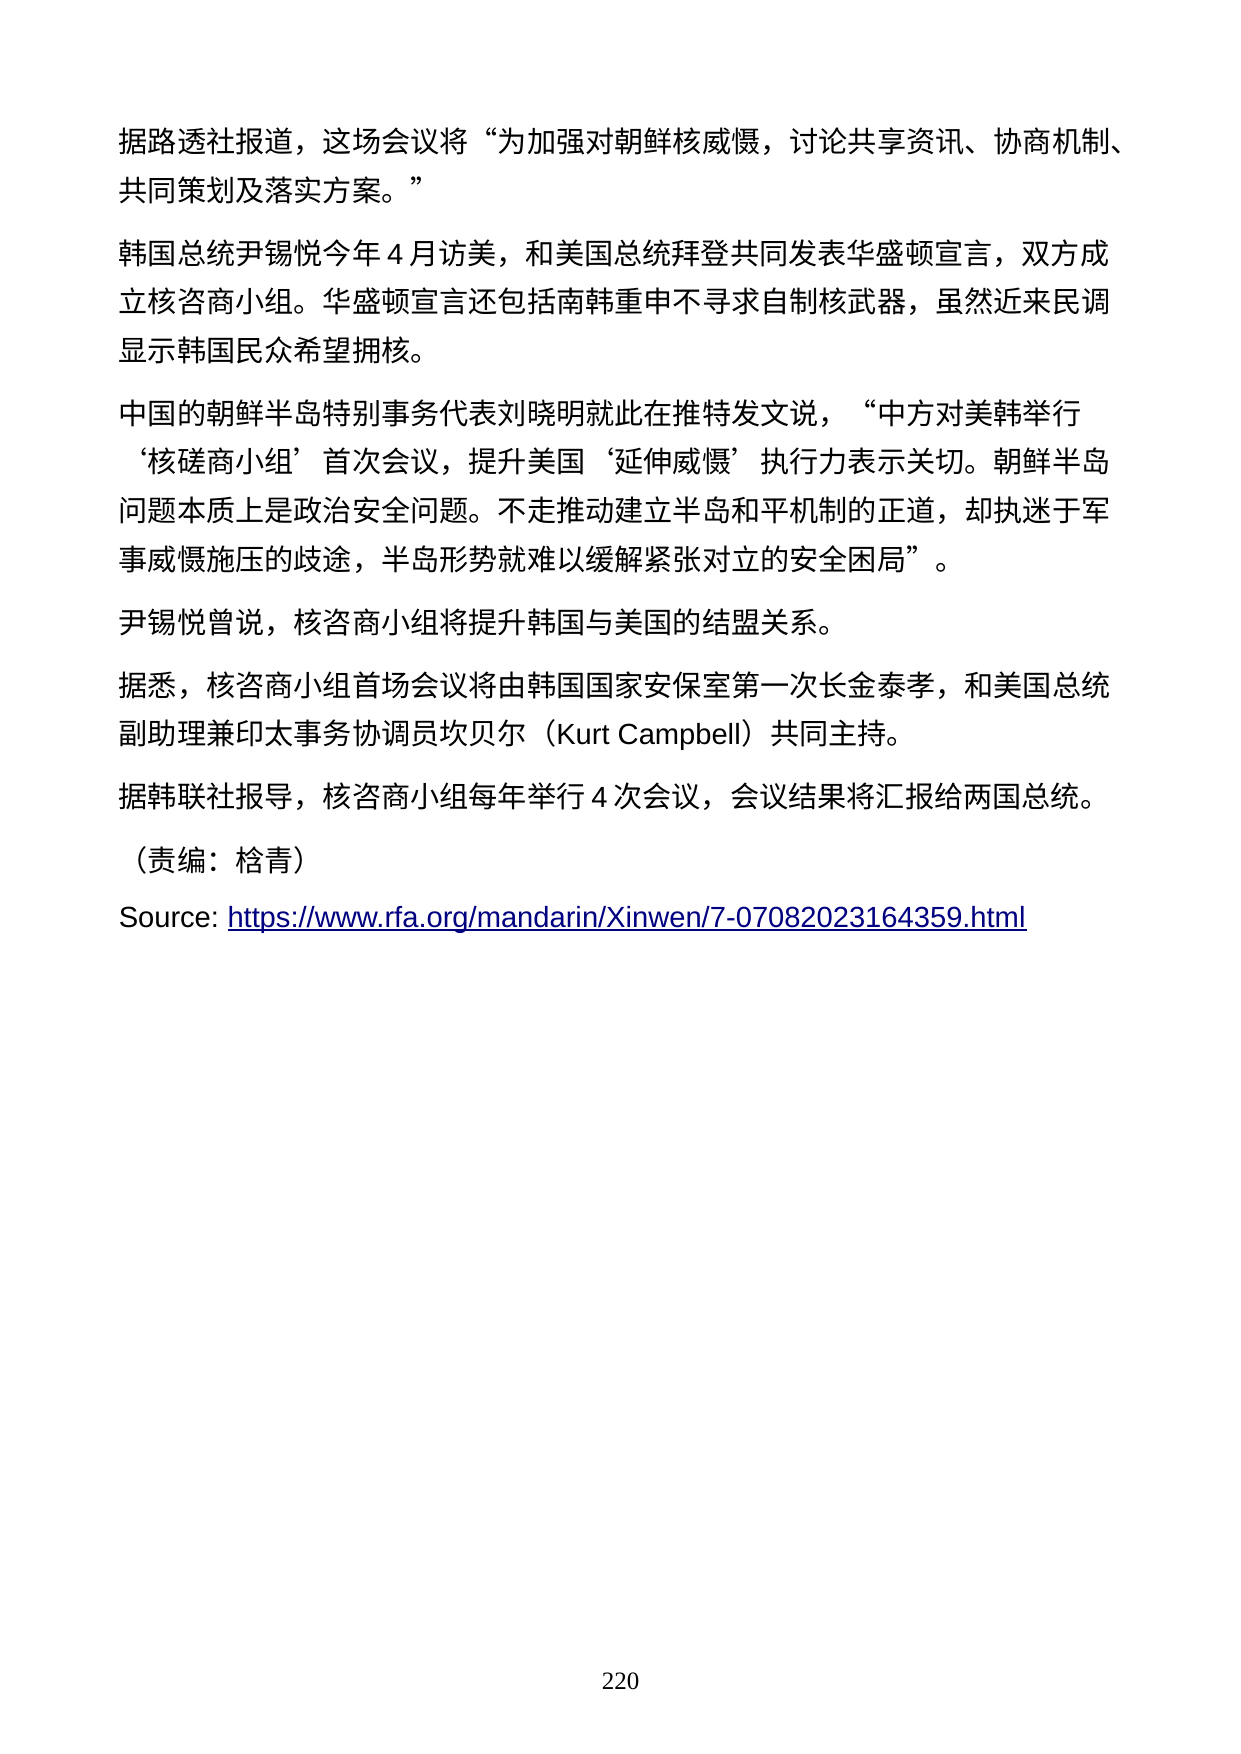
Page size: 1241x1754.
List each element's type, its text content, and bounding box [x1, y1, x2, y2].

text 据路透社报道，这场会议将“为加强对朝鲜核威慑，讨论共享资讯、协商机制、共同策划及落实方案。” [118, 118, 1122, 209]
text （责编：梒青） [118, 837, 1122, 879]
text 据悉，核咨商小组首场会议将由韩国国家安保室第一次长金泰孝，和美国总统副助理兼印太事务协调员坎贝尔（Kurt Campbell）共同主持。 [118, 662, 1122, 753]
text 中国的朝鲜半岛特别事务代表刘晓明就此在推特发文说，“中方对美韩举行‘核磋商小组’首次会议，提升美国‘延伸威慑’执行力表示关切。朝鲜半岛问题本质上是政治安全问题。不走推动建立半岛和平机制的正道，却执迷于军事威慑施压的歧途，半岛形势就难以缓解紧张对立的安全困局”。 [118, 390, 1122, 578]
text 据韩联社报导，核咨商小组每年举行4次会议，会议结果将汇报给两国总统。 [118, 774, 1122, 816]
text 尹锡悦曾说，核咨商小组将提升韩国与美国的结盟关系。 [118, 599, 1122, 641]
text 韩国总统尹锡悦今年4月访美，和美国总统拜登共同发表华盛顿宣言，双方成立核咨商小组。华盛顿宣言还包括南韩重申不寻求自制核武器，虽然近来民调显示韩国民众希望拥核。 [118, 230, 1122, 369]
text Source: https://www.rfa.org/mandarin/Xinwen/7-07082023164359.html [118, 900, 1122, 934]
